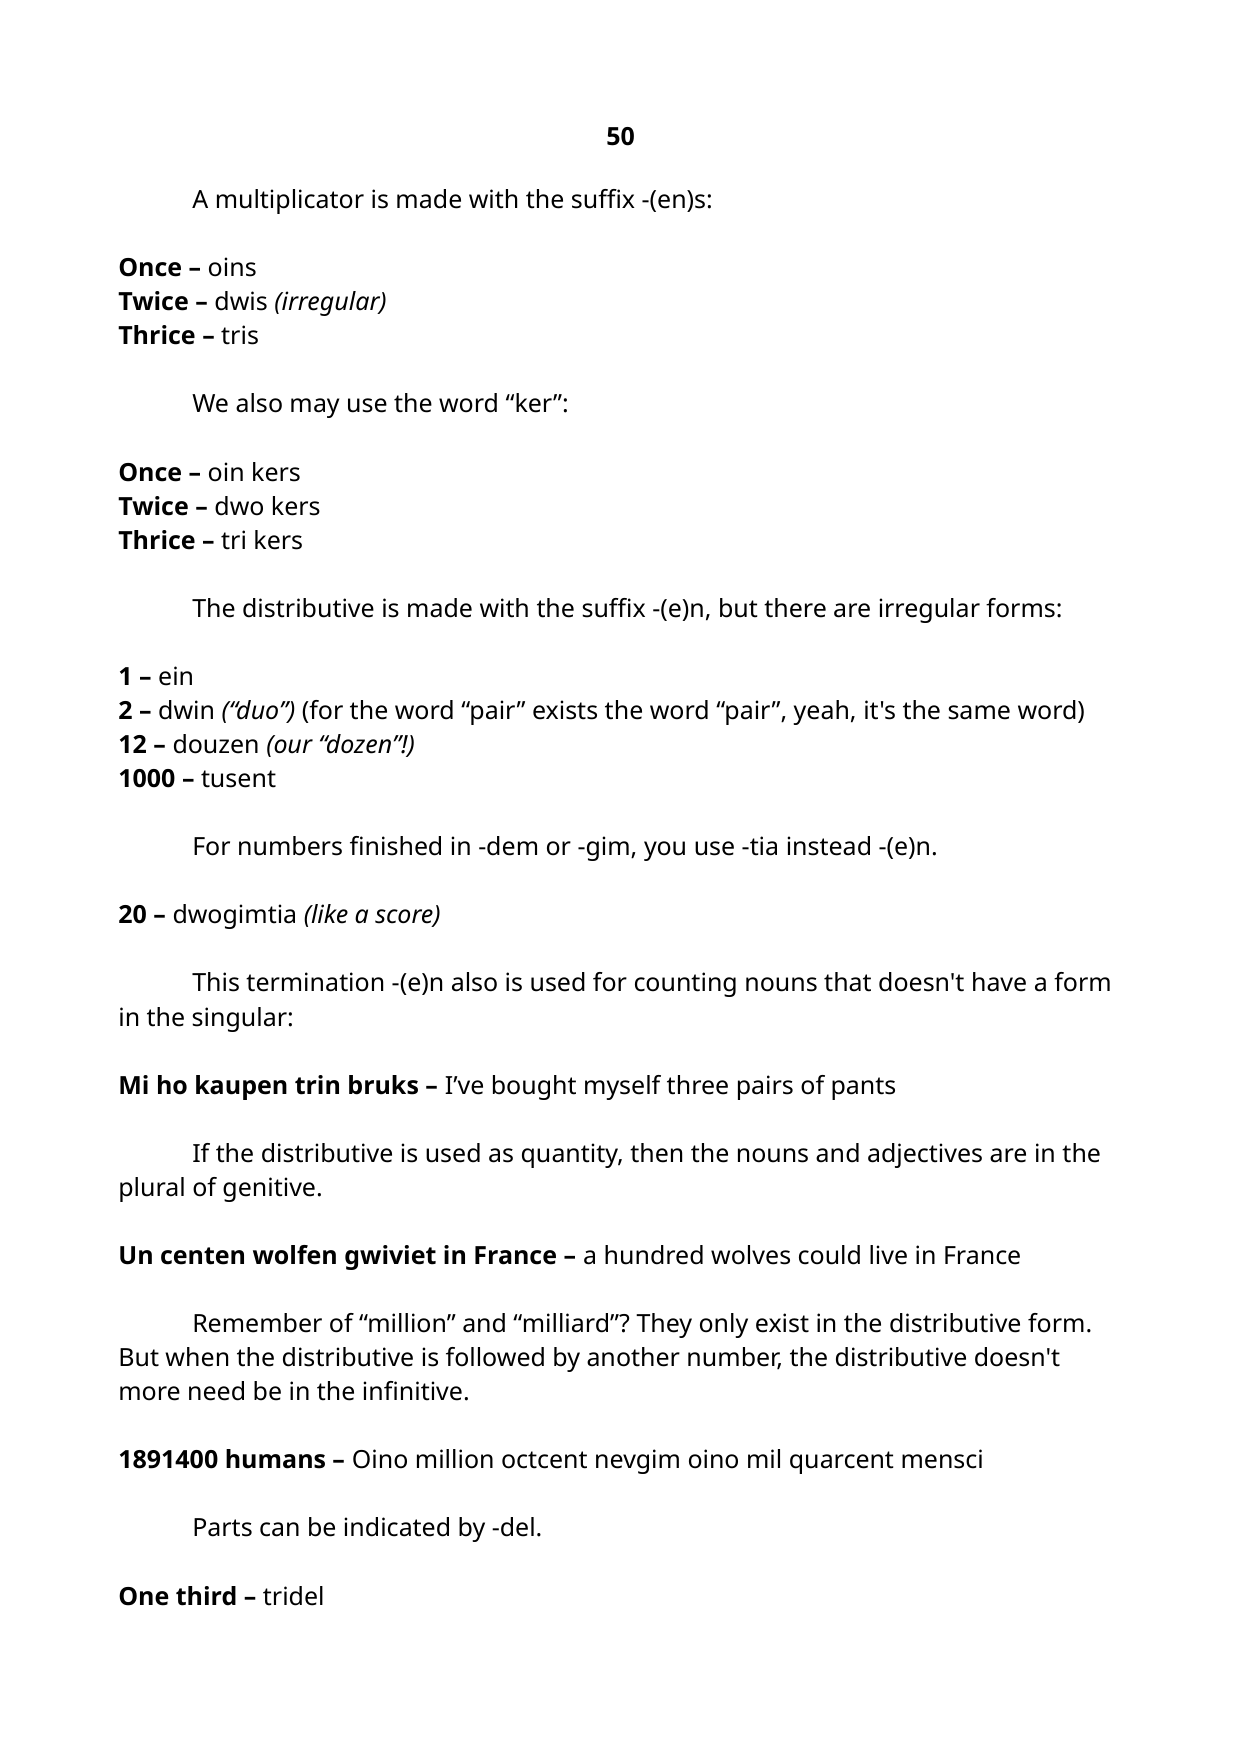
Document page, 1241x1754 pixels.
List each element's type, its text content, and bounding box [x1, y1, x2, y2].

text 1 – ein [118, 658, 1123, 693]
text This termination -(e)n also is used for counting nouns that doesn't have a form in the singular: [118, 965, 1123, 1033]
text Mi ho kaupen trin bruks – I’ve bought myself three pairs of pants [118, 1067, 1123, 1101]
text 1000 – tusent [118, 761, 1123, 795]
text Twice – dwis (irregular) [118, 284, 1123, 318]
text 12 – douzen (our “dozen”!) [118, 727, 1123, 761]
text One third – tridel [118, 1578, 1123, 1612]
text We also may use the word “ker”: [118, 386, 1123, 420]
text 1891400 humans – Oino million octcent nevgim oino mil quarcent mensci [118, 1442, 1123, 1476]
text Once – oin kers [118, 454, 1123, 488]
text If the distributive is used as quantity, then the nouns and adjectives are in the plural of genitive. [118, 1135, 1123, 1203]
text Once – oins [118, 250, 1123, 284]
text Twice – dwo kers [118, 488, 1123, 522]
text Thrice – tris [118, 318, 1123, 352]
text Un centen wolfen gwiviet in France – a hundred wolves could live in France [118, 1238, 1123, 1272]
text Remember of “million” and “milliard”? They only exist in the distributive form. But when the distributive is followed by another number, the distributive doesn't more need be in the infinitive. [118, 1306, 1123, 1408]
text For numbers finished in -dem or -gim, you use -tia instead -(e)n. [118, 829, 1123, 863]
text Parts can be indicated by -del. [118, 1510, 1123, 1544]
text Thrice – tri kers [118, 522, 1123, 556]
text A multiplicator is made with the suffix -(en)s: [118, 182, 1123, 216]
text The distributive is made with the suffix -(e)n, but there are irregular forms: [118, 590, 1123, 624]
text 2 – dwin (“duo”) (for the word “pair” exists the word “pair”, yeah, it's the same word) [118, 693, 1123, 727]
text 20 – dwogimtia (like a score) [118, 897, 1123, 931]
